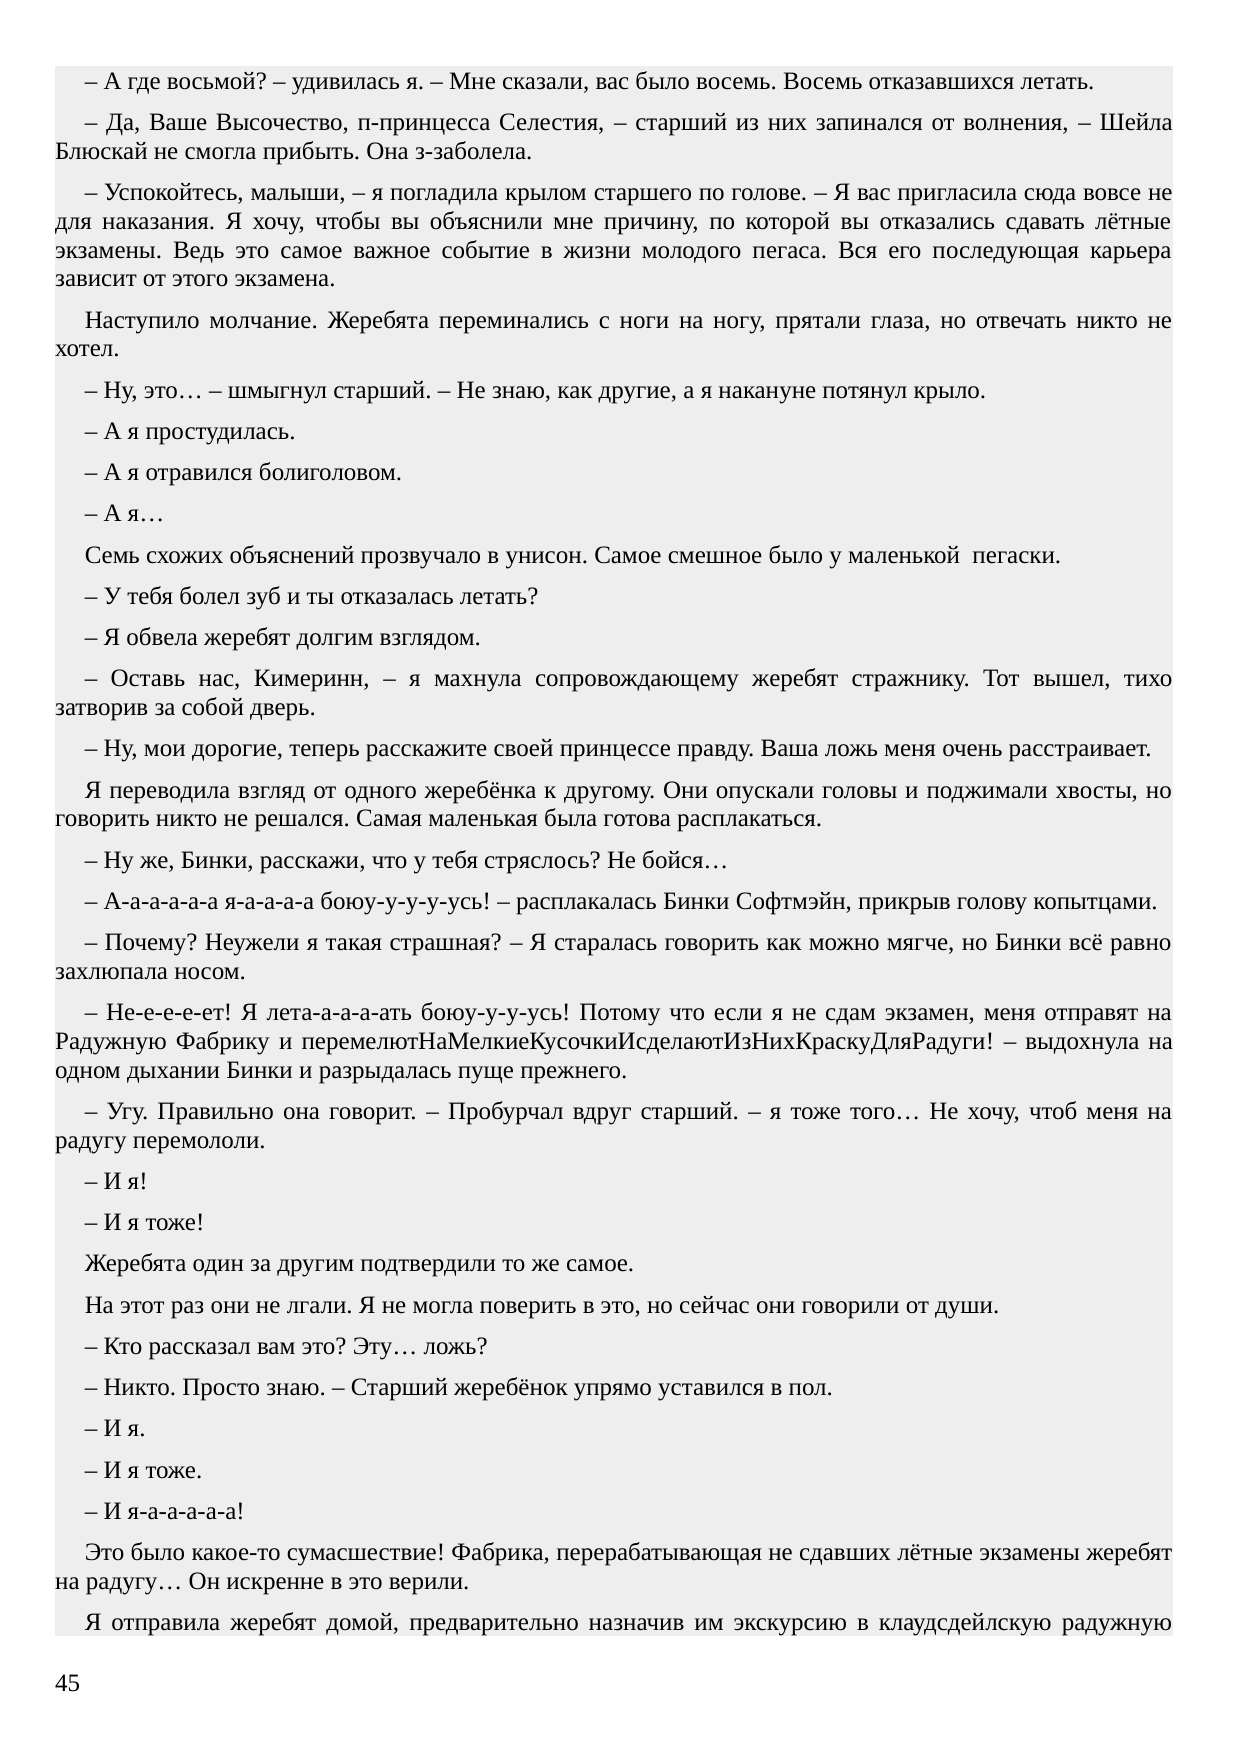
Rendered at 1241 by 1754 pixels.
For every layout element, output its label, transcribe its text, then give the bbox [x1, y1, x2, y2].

text – У тебя болел зуб и ты отказалась летать? [55, 581, 1173, 610]
text – И я тоже! [55, 1207, 1173, 1236]
text Наступило молчание. Жеребята переминались с ноги на ногу, прятали глаза, но отвечать никто не хотел. [55, 305, 1173, 362]
text – Успокойтесь, малыши, – я погладила крылом старшего по голове. – Я вас пригласила сюда вовсе не для наказания. Я хочу, чтобы вы объяснили мне причину, по которой вы отказались сдавать лётные экзамены. Ведь это самое важное событие в жизни молодого пегаса. Вся его последующая карьера зависит от этого экзамена. [55, 177, 1173, 292]
text Жеребята один за другим подтвердили то же самое. [55, 1248, 1173, 1277]
text – А я… [55, 498, 1173, 527]
text – А я простудилась. [55, 416, 1173, 445]
text – Не-е-е-е-ет! Я лета-а-а-а-ать боюу-у-у-усь! Потому что если я не сдам экзамен, меня отправят на Радужную Фабрику и перемелютНаМелкиеКусочкиИсделаютИзНихКраскуДляРадуги! – выдохнула на одном дыхании Бинки и разрыдалась пуще прежнего. [55, 997, 1173, 1083]
text Это было какое-то сумасшествие! Фабрика, перерабатывающая не сдавших лётные экзамены жеребят на радугу… Он искренне в это верили. [55, 1537, 1173, 1595]
text Семь схожих объяснений прозвучало в унисон. Самое смешное было у маленькой пегаски. [55, 540, 1173, 568]
text – А где восьмой? – удивилась я. – Мне сказали, вас было восемь. Восемь отказавшихся летать. [55, 66, 1173, 95]
text – Почему? Неужели я такая страшная? – Я старалась говорить как можно мягче, но Бинки всё равно захлюпала носом. [55, 927, 1173, 985]
text – Я обвела жеребят долгим взглядом. [55, 622, 1173, 651]
text – Кто рассказал вам это? Эту… ложь? [55, 1331, 1173, 1360]
text – Никто. Просто знаю. – Старший жеребёнок упрямо уставился в пол. [55, 1372, 1173, 1401]
text – И я-а-а-а-а-а! [55, 1496, 1173, 1525]
text Я отправила жеребят домой, предварительно назначив им экскурсию в клаудсдейлскую радужную [55, 1607, 1173, 1636]
text – И я. [55, 1413, 1173, 1442]
text – Ну, мои дорогие, теперь расскажите своей принцессе правду. Ваша ложь меня очень расстраивает. [55, 733, 1173, 762]
text – А-а-а-а-а-а я-а-а-а-а боюу-у-у-у-усь! – расплакалась Бинки Софтмэйн, прикрыв голову копытцами. [55, 886, 1173, 915]
text – А я отравился болиголовом. [55, 457, 1173, 486]
text Я переводила взгляд от одного жеребёнка к другому. Они опускали головы и поджимали хвосты, но говорить никто не решался. Самая маленькая была готова расплакаться. [55, 775, 1173, 832]
text – Ну, это… – шмыгнул старший. – Не знаю, как другие, а я накануне потянул крыло. [55, 375, 1173, 403]
text – И я! [55, 1166, 1173, 1195]
text На этот раз они не лгали. Я не могла поверить в это, но сейчас они говорили от души. [55, 1290, 1173, 1318]
text – Да, Ваше Высочество, п-принцесса Селестия, – старший из них запинался от волнения, – Шейла Блюскай не смогла прибыть. Она з-заболела. [55, 107, 1173, 165]
text – И я тоже. [55, 1455, 1173, 1483]
text – Ну же, Бинки, расскажи, что у тебя стряслось? Не бойся… [55, 845, 1173, 873]
text – Угу. Правильно она говорит. – Пробурчал вдруг старший. – я тоже того… Не хочу, чтоб меня на радугу перемололи. [55, 1096, 1173, 1153]
text – Оставь нас, Кимеринн, – я махнула сопровождающему жеребят стражнику. Тот вышел, тихо затворив за собой дверь. [55, 663, 1173, 721]
